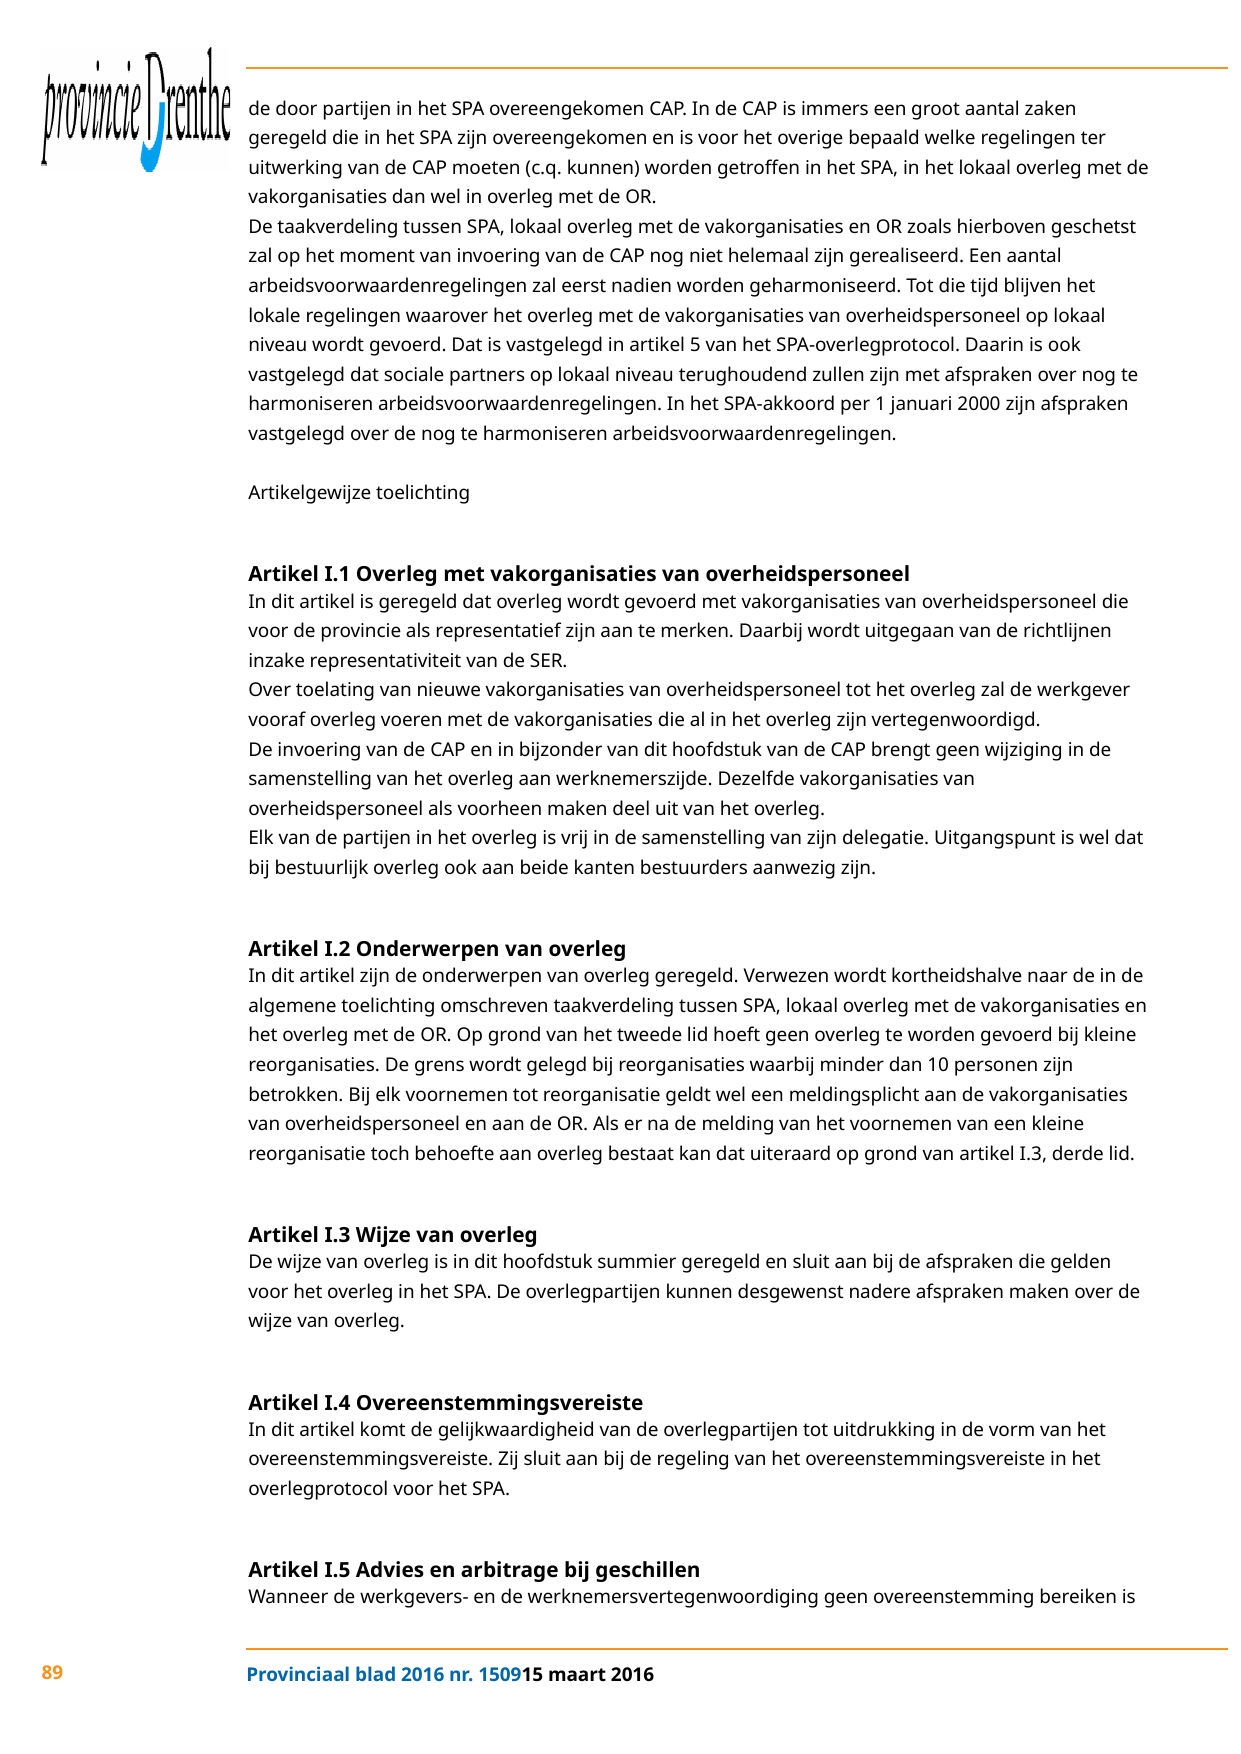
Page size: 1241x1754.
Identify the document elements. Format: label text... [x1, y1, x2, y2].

text Over toelating van nieuwe vakorganisaties van overheidspersoneel tot het overleg zal de werkgever vooraf overleg voeren met de vakorganisaties die al in het overleg zijn vertegenwoordigd. [248, 677, 1152, 732]
text Artikel I.5 Advies en arbitrage bij geschillen [248, 1555, 1152, 1584]
text In dit artikel komt de gelijkwaardigheid van de overlegpartijen tot uitdrukking in de vorm van het overeenstemmingsvereiste. Zij sluit aan bij de regeling van het overeenstemmingsvereiste in het overlegprotocol voor het SPA. [248, 1416, 1152, 1501]
text de door partijen in het SPA overeengekomen CAP. In de CAP is immers een groot aantal zaken geregeld die in het SPA zijn overeengekomen en is voor het overige bepaald welke regelingen ter uitwerking van de CAP moeten (c.q. kunnen) worden getroffen in het SPA, in het lokaal overleg met de vakorganisaties dan wel in overleg met de OR. [248, 95, 1152, 209]
text Artikel I.1 Overleg met vakorganisaties van overheidspersoneel [248, 559, 1152, 588]
text Artikel I.3 Wijze van overleg [248, 1220, 1152, 1248]
text Artikelgewijze toelichting [248, 479, 1152, 505]
text De wijze van overleg is in dit hoofdstuk summier geregeld en sluit aan bij de afspraken die gelden voor het overleg in het SPA. De overlegpartijen kunnen desgewenst nadere afspraken maken over de wijze van overleg. [248, 1248, 1152, 1333]
text De invoering van de CAP en in bijzonder van dit hoofdstuk van de CAP brengt geen wijziging in de samenstelling van het overleg aan werknemerszijde. Dezelfde vakorganisaties van overheidspersoneel als voorheen maken deel uit van het overleg. [248, 736, 1152, 821]
text Artikel I.2 Onderwerpen van overleg [248, 934, 1152, 962]
text Elk van de partijen in het overleg is vrij in de samenstelling van zijn delegatie. Uitgangspunt is wel dat bij bestuurlijk overleg ook aan beide kanten bestuurders aanwezig zijn. [248, 824, 1152, 880]
picture [41, 47, 231, 172]
text In dit artikel zijn de onderwerpen van overleg geregeld. Verwezen wordt kortheidshalve naar de in de algemene toelichting omschreven taakverdeling tussen SPA, lokaal overleg met de vakorganisaties en het overleg met de OR. Op grond van het tweede lid hoeft geen overleg te worden gevoerd bij kleine reorganisaties. De grens wordt gelegd bij reorganisaties waarbij minder dan 10 personen zijn betrokken. Bij elk voornemen tot reorganisatie geldt wel een meldingsplicht aan de vakorganisaties van overheidspersoneel en aan de OR. Als er na de melding van het voornemen van een kleine reorganisatie toch behoefte aan overleg bestaat kan dat uiteraard op grond van artikel I.3, derde lid. [248, 962, 1152, 1166]
text In dit artikel is geregeld dat overleg wordt gevoerd met vakorganisaties van overheidspersoneel die voor de provincie als representatief zijn aan te merken. Daarbij wordt uitgegaan van de richtlijnen inzake representativiteit van de SER. [248, 588, 1152, 673]
text Wanneer de werkgevers- en de werknemersvertegenwoordiging geen overeenstemming bereiken is [248, 1584, 1152, 1609]
text De taakverdeling tussen SPA, lokaal overleg met de vakorganisaties en OR zoals hierboven geschetst zal op het moment van invoering van de CAP nog niet helemaal zijn gerealiseerd. Een aantal arbeidsvoorwaardenregelingen zal eerst nadien worden geharmoniseerd. Tot die tijd blijven het lokale regelingen waarover het overleg met de vakorganisaties van overheidspersoneel op lokaal niveau wordt gevoerd. Dat is vastgelegd in artikel 5 van het SPA-overlegprotocol. Daarin is ook vastgelegd dat sociale partners op lokaal niveau terughoudend zullen zijn met afspraken over nog te harmoniseren arbeidsvoorwaardenregelingen. In het SPA-akkoord per 1 januari 2000 zijn afspraken vastgelegd over de nog te harmoniseren arbeidsvoorwaardenregelingen. [248, 213, 1152, 446]
text Artikel I.4 Overeenstemmingsvereiste [248, 1388, 1152, 1416]
